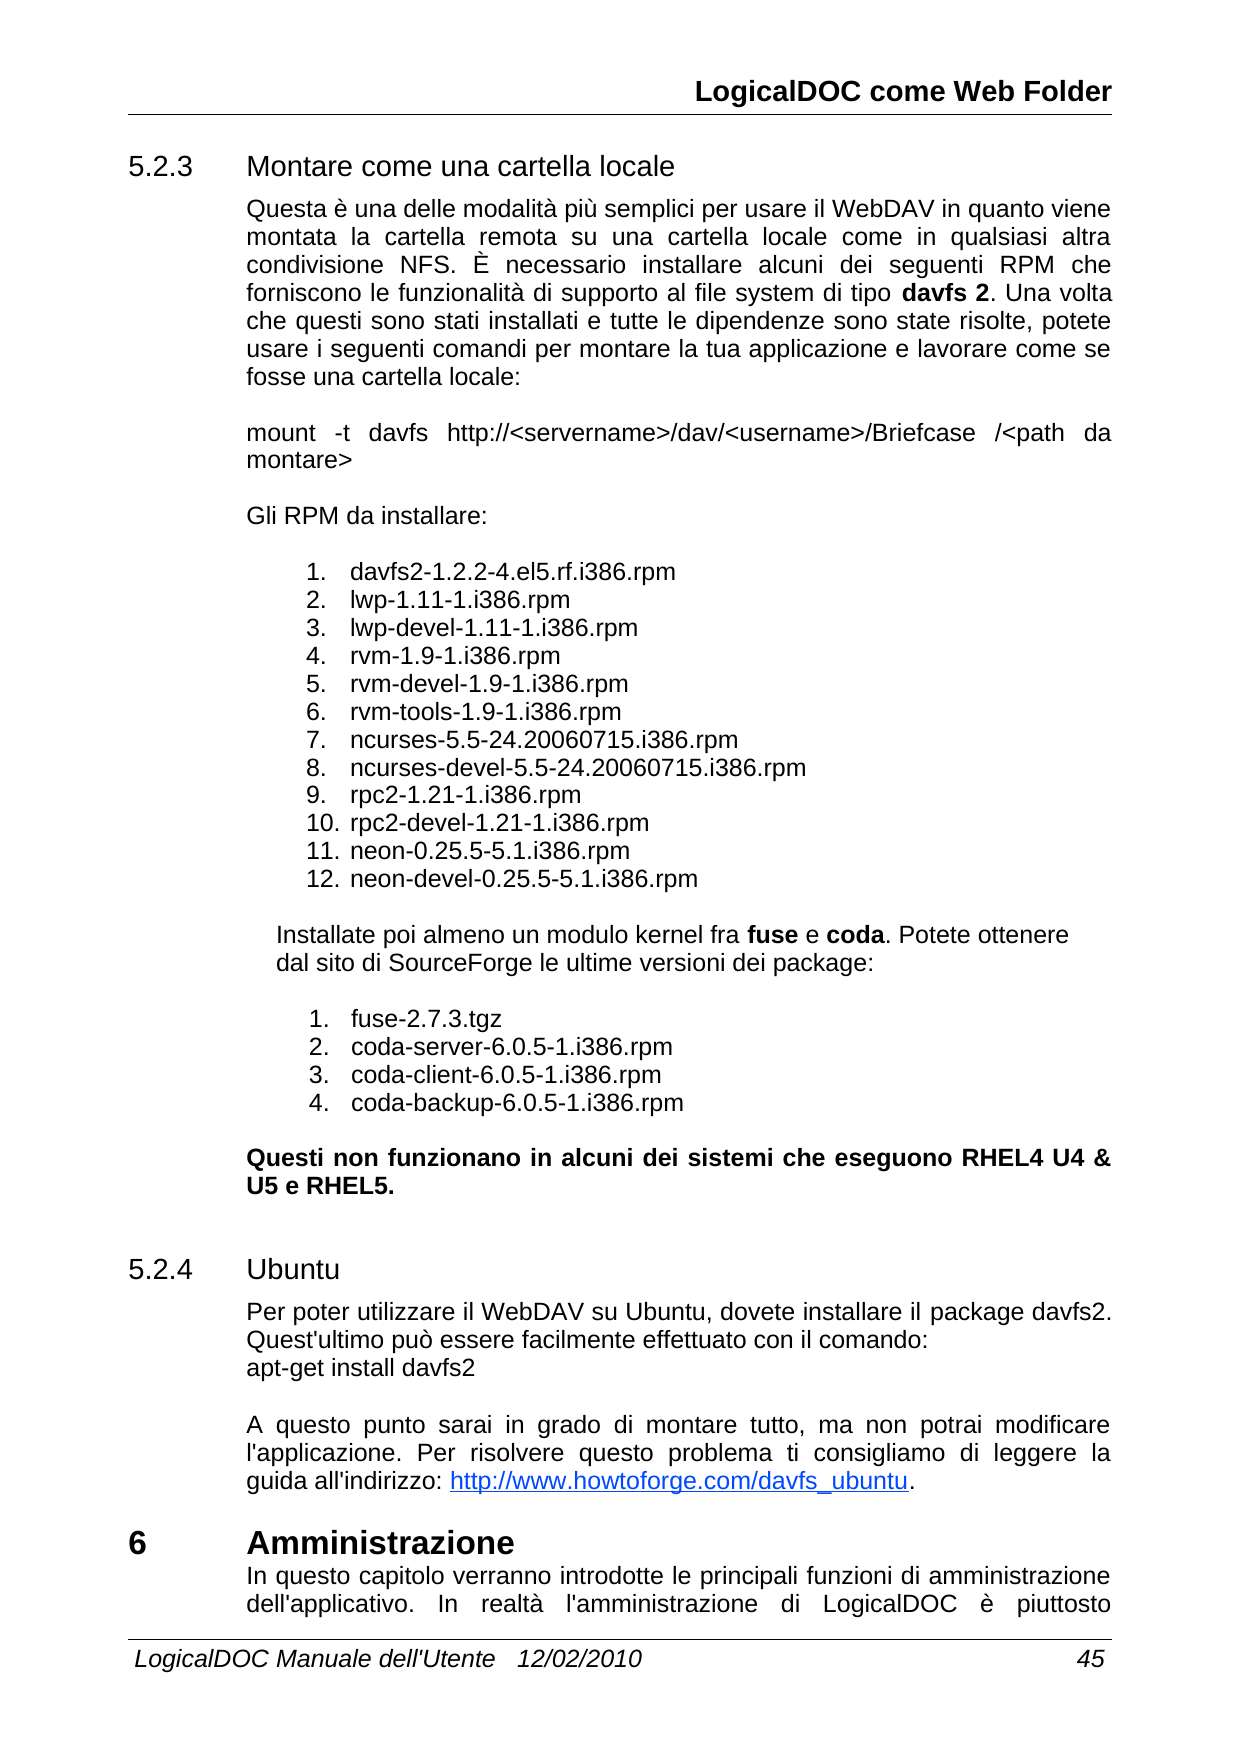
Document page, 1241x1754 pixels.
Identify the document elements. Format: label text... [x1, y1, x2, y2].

text Questi non funzionano in alcuni dei sistemi che eseguono RHEL4 U4 & U5 e RHEL5. [246, 1144, 1112, 1200]
text Installate poi almeno un modulo kernel fra fuse e coda. Potete ottenere dal sito di SourceForge le ultime versioni dei package: [128, 921, 1112, 977]
text apt-get install davfs2 [246, 1353, 1112, 1381]
text A questo punto sarai in grado di montare tutto, ma non potrai modificare l'applicazione. Per risolvere questo problema ti consigliamo di leggere la guida all'indirizzo: http://www.howtoforge.com/davfs_ubuntu. [246, 1411, 1112, 1495]
list davfs2-1.2.2-4.el5.rf.i386.rpm [128, 558, 1112, 586]
list coda-server-6.0.5-1.i386.rpm [203, 1032, 1112, 1060]
text mount -t davfs http://<servername>/dav/<username>/Briefcase /<path da montare> [246, 418, 1112, 474]
list ncurses-5.5-24.20060715.i386.rpm [128, 725, 1112, 753]
list coda-client-6.0.5-1.i386.rpm [203, 1060, 1112, 1088]
list rvm-tools-1.9-1.i386.rpm [128, 697, 1112, 725]
list lwp-devel-1.11-1.i386.rpm [128, 614, 1112, 642]
list rvm-devel-1.9-1.i386.rpm [128, 669, 1112, 697]
list ncurses-devel-5.5-24.20060715.i386.rpm [128, 753, 1112, 781]
list fuse-2.7.3.tgz [203, 1004, 1112, 1032]
list neon-devel-0.25.5-5.1.i386.rpm [128, 865, 1112, 893]
text Gli RPM da installare: [246, 502, 1112, 530]
list rpc2-1.21-1.i386.rpm [128, 781, 1112, 809]
list lwp-1.11-1.i386.rpm [128, 586, 1112, 614]
subtitle Ubuntu [128, 1253, 1112, 1285]
list rvm-1.9-1.i386.rpm [128, 642, 1112, 669]
text Questa è una delle modalità più semplici per usare il WebDAV in quanto viene montata la cartella remota su una cartella locale come in qualsiasi altra condivisione NFS. È necessario installare alcuni dei seguenti RPM che forniscono le funzionalità di supporto al file system di tipo davfs 2. Una volta che questi sono stati installati e tutte le dipendenze sono state risolte, potete usare i seguenti comandi per montare la tua applicazione e lavorare come se fosse una cartella locale: [246, 195, 1112, 390]
subtitle Montare come una cartella locale [128, 150, 1112, 183]
text In questo capitolo verranno introdotte le principali funzioni di amministrazione dell'applicativo. In realtà l'amministrazione di LogicalDOC è piuttosto [246, 1561, 1112, 1617]
subtitle Amministrazione [128, 1524, 1112, 1561]
list neon-0.25.5-5.1.i386.rpm [128, 837, 1112, 865]
list coda-backup-6.0.5-1.i386.rpm [203, 1088, 1112, 1116]
text Per poter utilizzare il WebDAV su Ubuntu, dovete installare il package davfs2. Quest'ultimo può essere facilmente effettuato con il comando: [246, 1298, 1112, 1353]
list rpc2-devel-1.21-1.i386.rpm [128, 809, 1112, 837]
